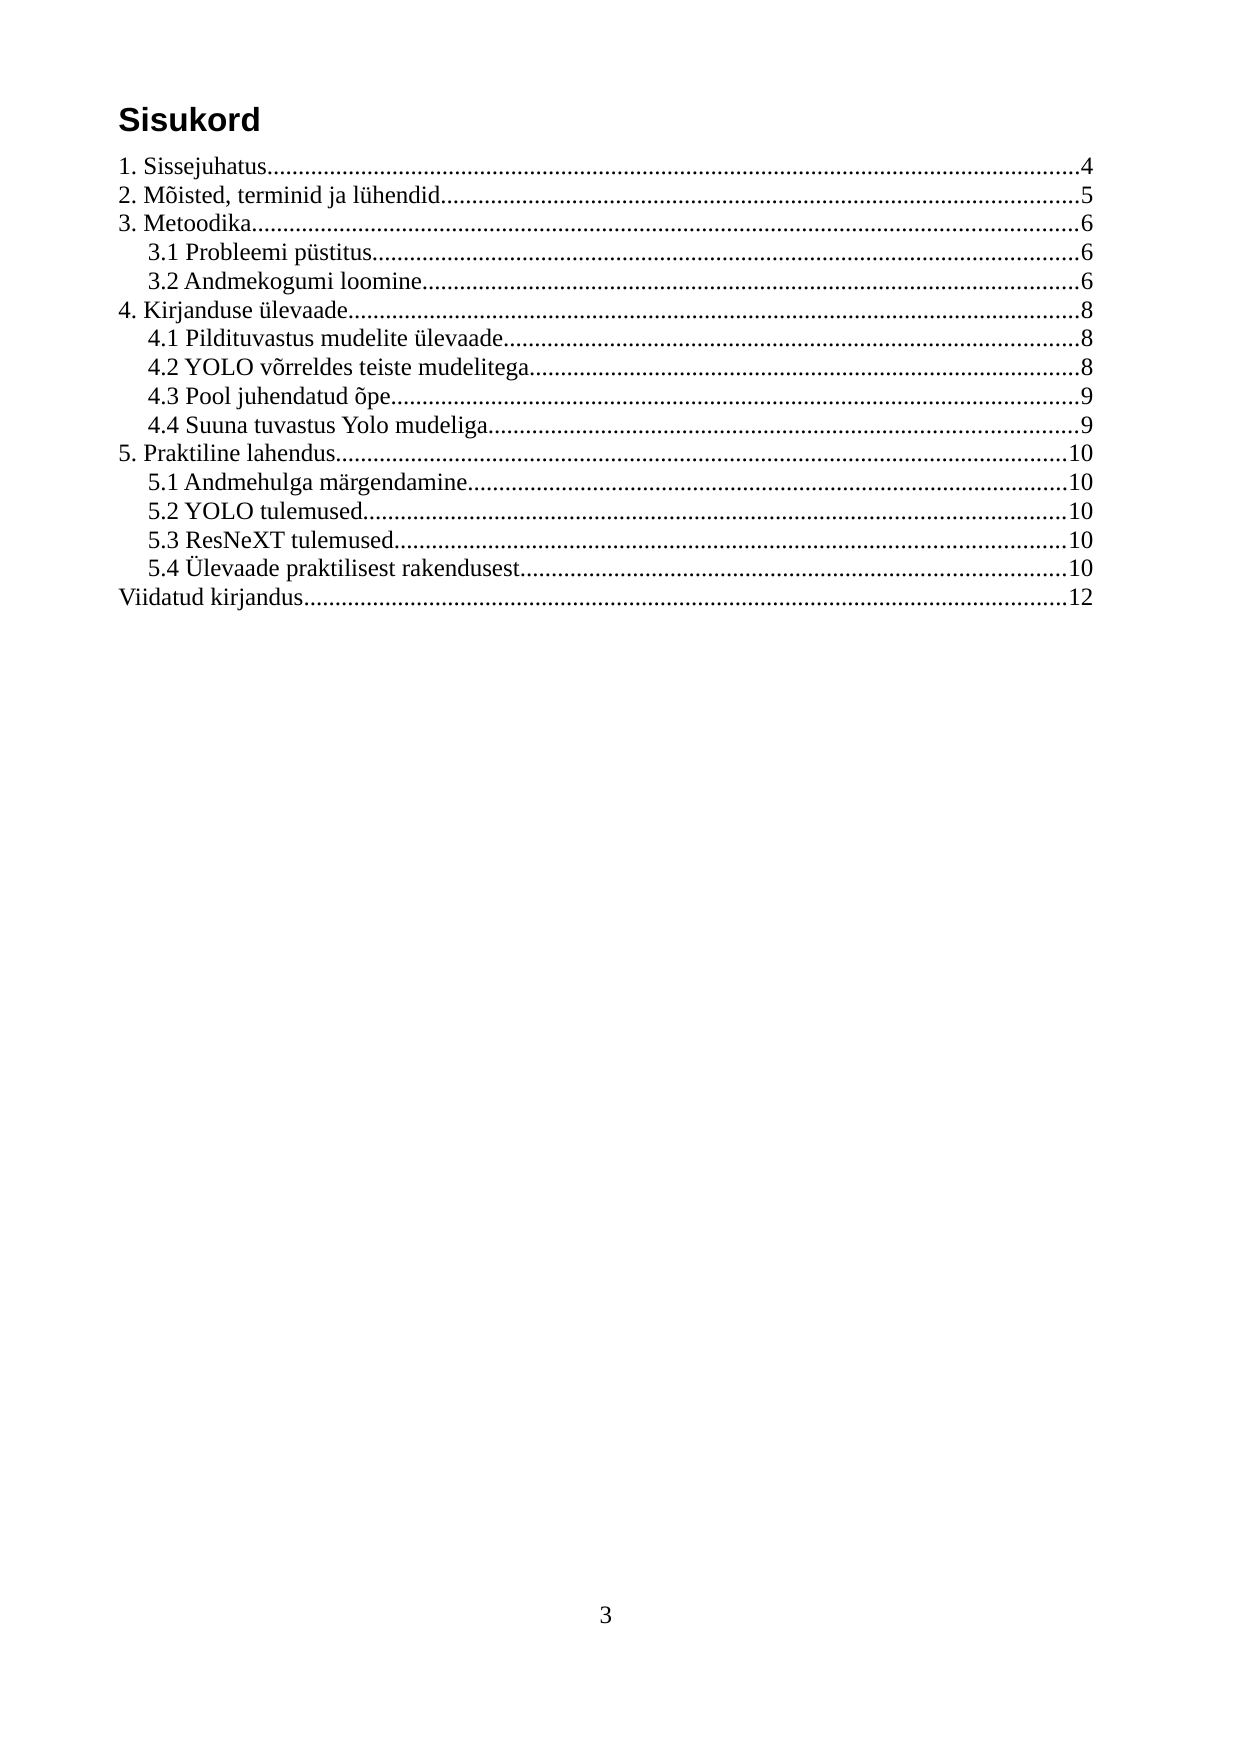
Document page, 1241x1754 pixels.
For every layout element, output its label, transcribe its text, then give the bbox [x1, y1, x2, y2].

text 1. Sissejuhatus 4 [118, 151, 1093, 180]
text 4. Kirjanduse ülevaade 8 [118, 295, 1093, 323]
text 4.4 Suuna tuvastus Yolo mudeliga 9 [148, 410, 1093, 438]
text 5.2 YOLO tulemused 10 [148, 496, 1093, 525]
text 4.1 Pildituvastus mudelite ülevaade 8 [148, 323, 1093, 352]
text 4.3 Pool juhendatud õpe 9 [148, 381, 1093, 410]
subtitle Sisukord [118, 100, 1093, 138]
text 3.2 Andmekogumi loomine 6 [148, 266, 1093, 295]
text 2. Mõisted, terminid ja lühendid 5 [118, 180, 1093, 208]
text 3. Metoodika 6 [118, 208, 1093, 237]
text 5.4 Ülevaade praktilisest rakendusest 10 [148, 553, 1093, 582]
text 5.3 ResNeXT tulemused 10 [148, 525, 1093, 553]
text 4.2 YOLO võrreldes teiste mudelitega 8 [148, 352, 1093, 381]
text 3.1 Probleemi püstitus 6 [148, 237, 1093, 266]
text 5.1 Andmehulga märgendamine 10 [148, 467, 1093, 496]
text Viidatud kirjandus 12 [118, 582, 1093, 611]
text 5. Praktiline lahendus 10 [118, 438, 1093, 467]
